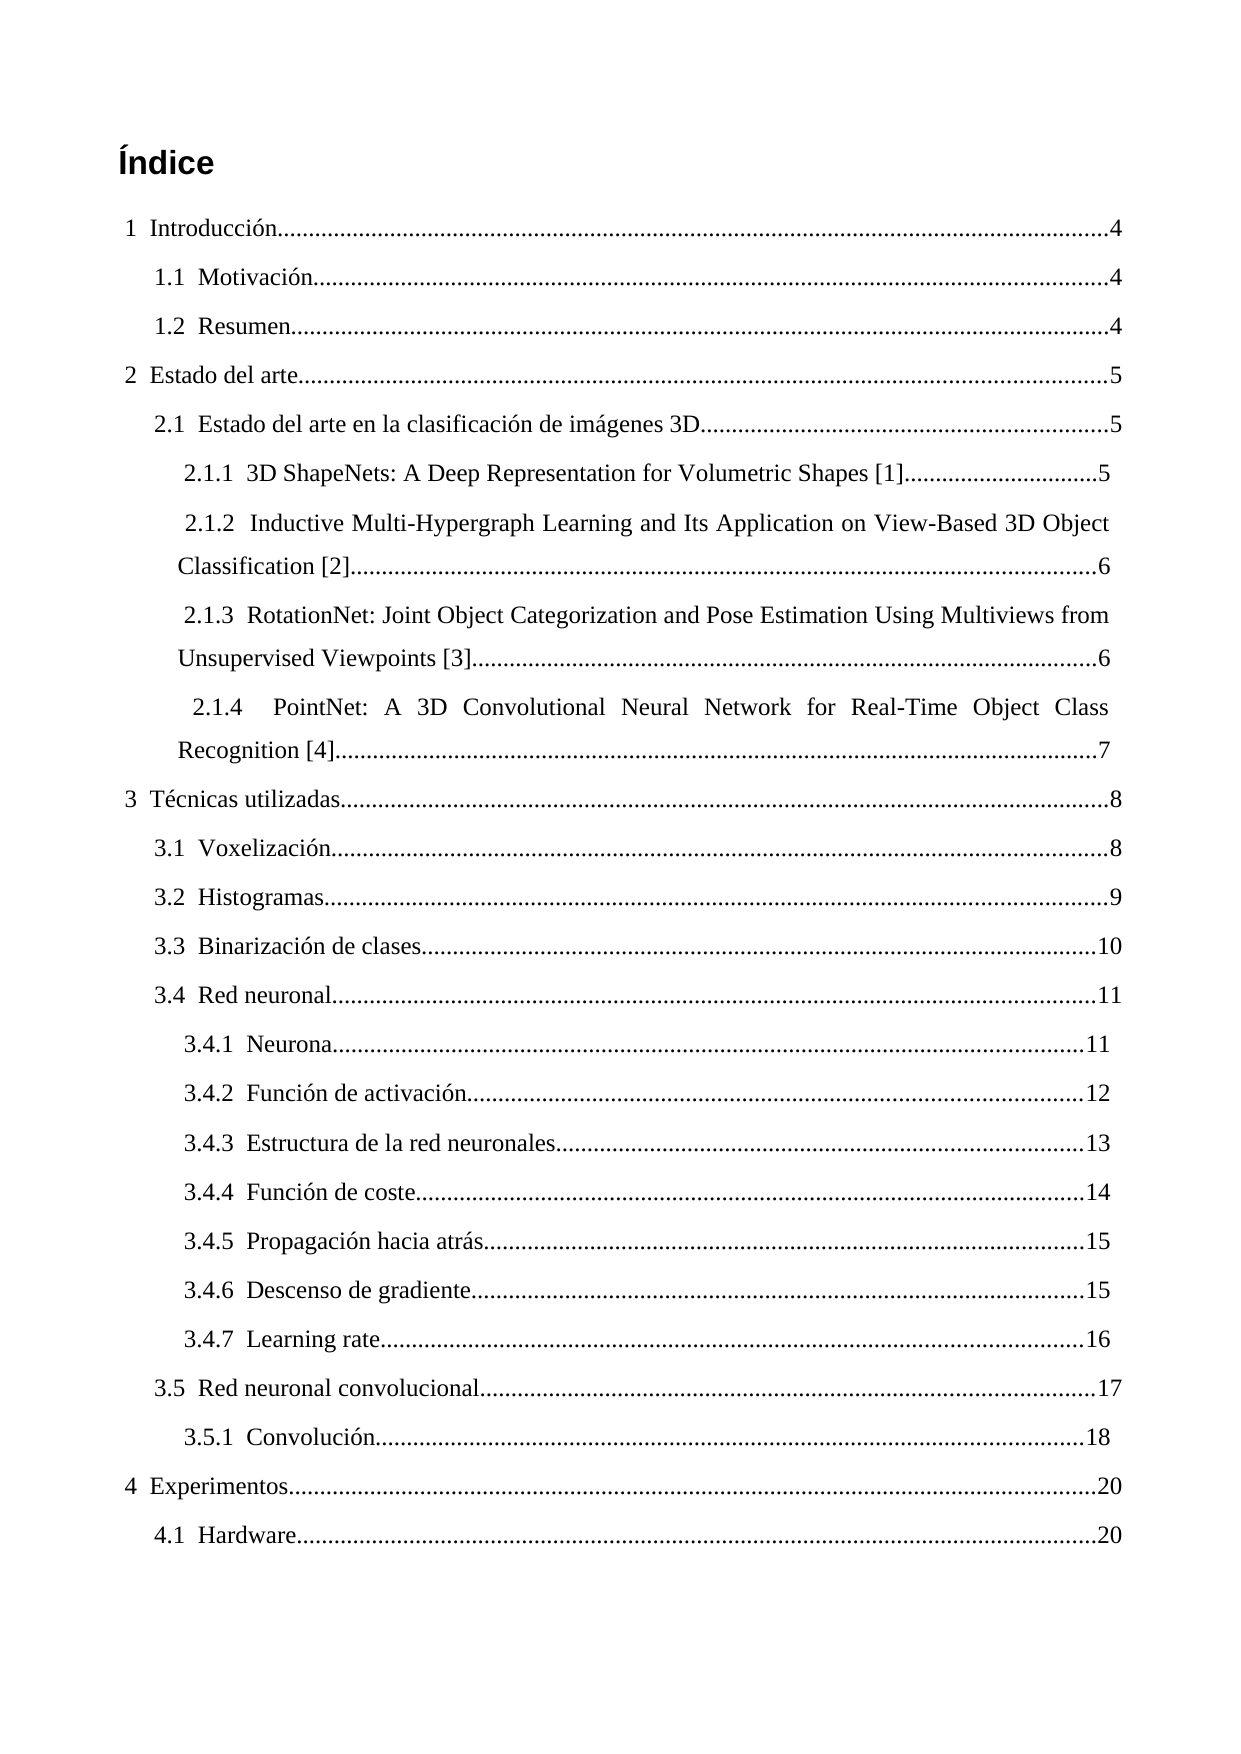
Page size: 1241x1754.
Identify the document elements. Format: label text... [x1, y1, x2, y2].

text 4 Experimentos 20 [118, 1471, 1122, 1500]
text 1.1 Motivación 4 [148, 262, 1122, 291]
text 3.3 Binarización de clases 10 [148, 931, 1122, 960]
text 1 Introducción 4 [118, 213, 1122, 242]
text 3.2 Histogramas 9 [148, 882, 1122, 911]
subtitle Índice [118, 143, 1122, 182]
text 2.1.1 3D ShapeNets: A Deep Representation for Volumetric Shapes [1] 5 [177, 458, 1110, 487]
text 3.1 Voxelización 8 [148, 833, 1122, 862]
text 1.2 Resumen 4 [148, 311, 1122, 340]
text 2.1.2 Inductive Multi-Hypergraph Learning and Its Application on View-Based 3D Object Classification [2] 6 [177, 508, 1110, 579]
text 2.1.3 RotationNet: Joint Object Categorization and Pose Estimation Using Multiviews from Unsupervised Viewpoints [3] 6 [177, 600, 1110, 672]
text 3.4.4 Función de coste 14 [177, 1177, 1110, 1205]
text 3.4 Red neuronal 11 [148, 980, 1122, 1009]
text 2.1 Estado del arte en la clasificación de imágenes 3D 5 [148, 409, 1122, 438]
text 2.1.4 PointNet: A 3D Convolutional Neural Network for Real-Time Object Class Recognition [4] 7 [177, 692, 1110, 764]
text 3.4.2 Función de activación 12 [177, 1078, 1110, 1107]
text 3.5 Red neuronal convolucional 17 [148, 1373, 1122, 1402]
text 3.5.1 Convolución 18 [177, 1422, 1110, 1451]
text 3.4.7 Learning rate 16 [177, 1324, 1110, 1353]
text 2 Estado del arte 5 [118, 360, 1122, 389]
text 3.4.5 Propagación hacia atrás 15 [177, 1226, 1110, 1254]
text 4.1 Hardware 20 [148, 1520, 1122, 1549]
text 3.4.6 Descenso de gradiente 15 [177, 1275, 1110, 1303]
text 3 Técnicas utilizadas 8 [118, 784, 1122, 813]
text 3.4.1 Neurona 11 [177, 1029, 1110, 1058]
text 3.4.3 Estructura de la red neuronales 13 [177, 1128, 1110, 1156]
